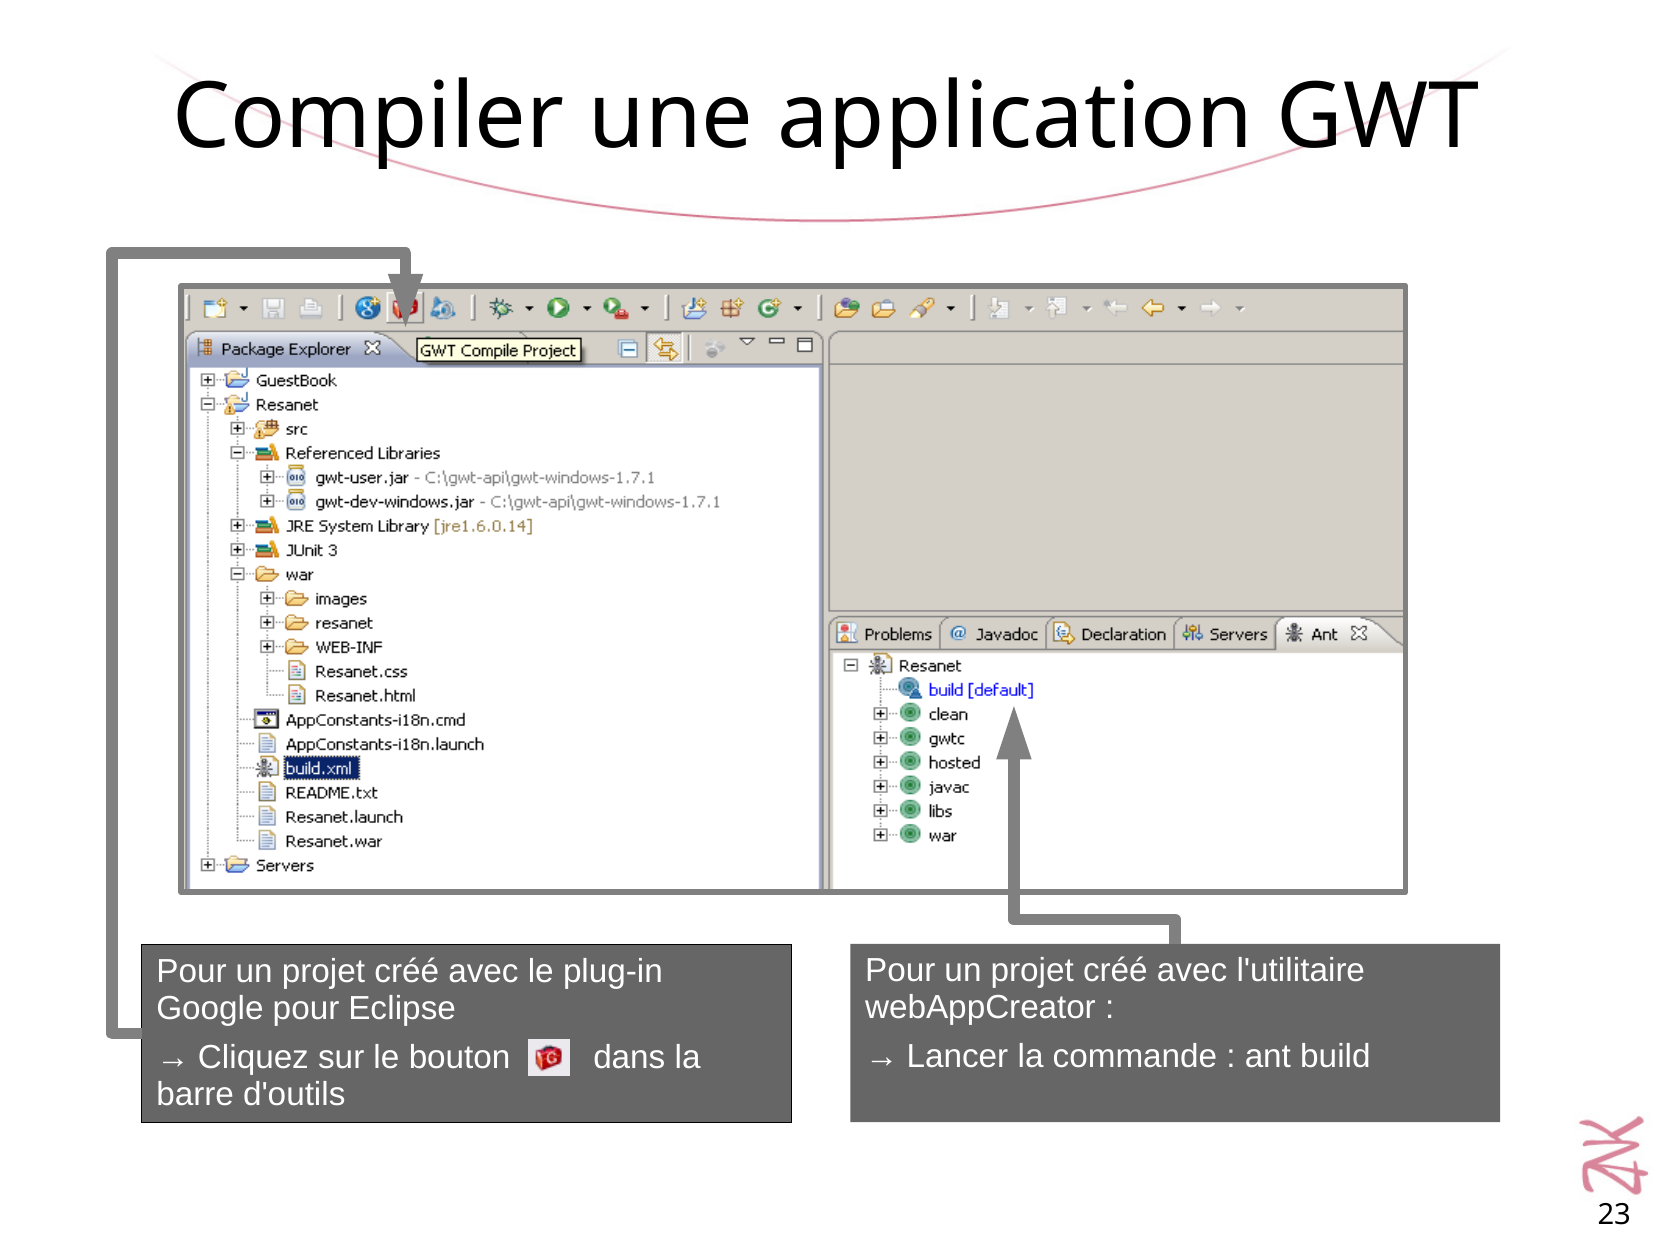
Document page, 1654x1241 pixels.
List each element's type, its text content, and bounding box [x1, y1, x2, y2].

title Compiler une application GWT [82, 11, 1571, 213]
text_box Pour un projet créé avec l'utilitaire webAppCreator : → Lancer la commande : ant build [850, 943, 1501, 1123]
picture [4, 1, 1654, 1241]
text_box Pour un projet créé avec le plug-in Google pour Eclipse → Cliquez sur le bouton dans la barre d'outils [141, 944, 792, 1123]
